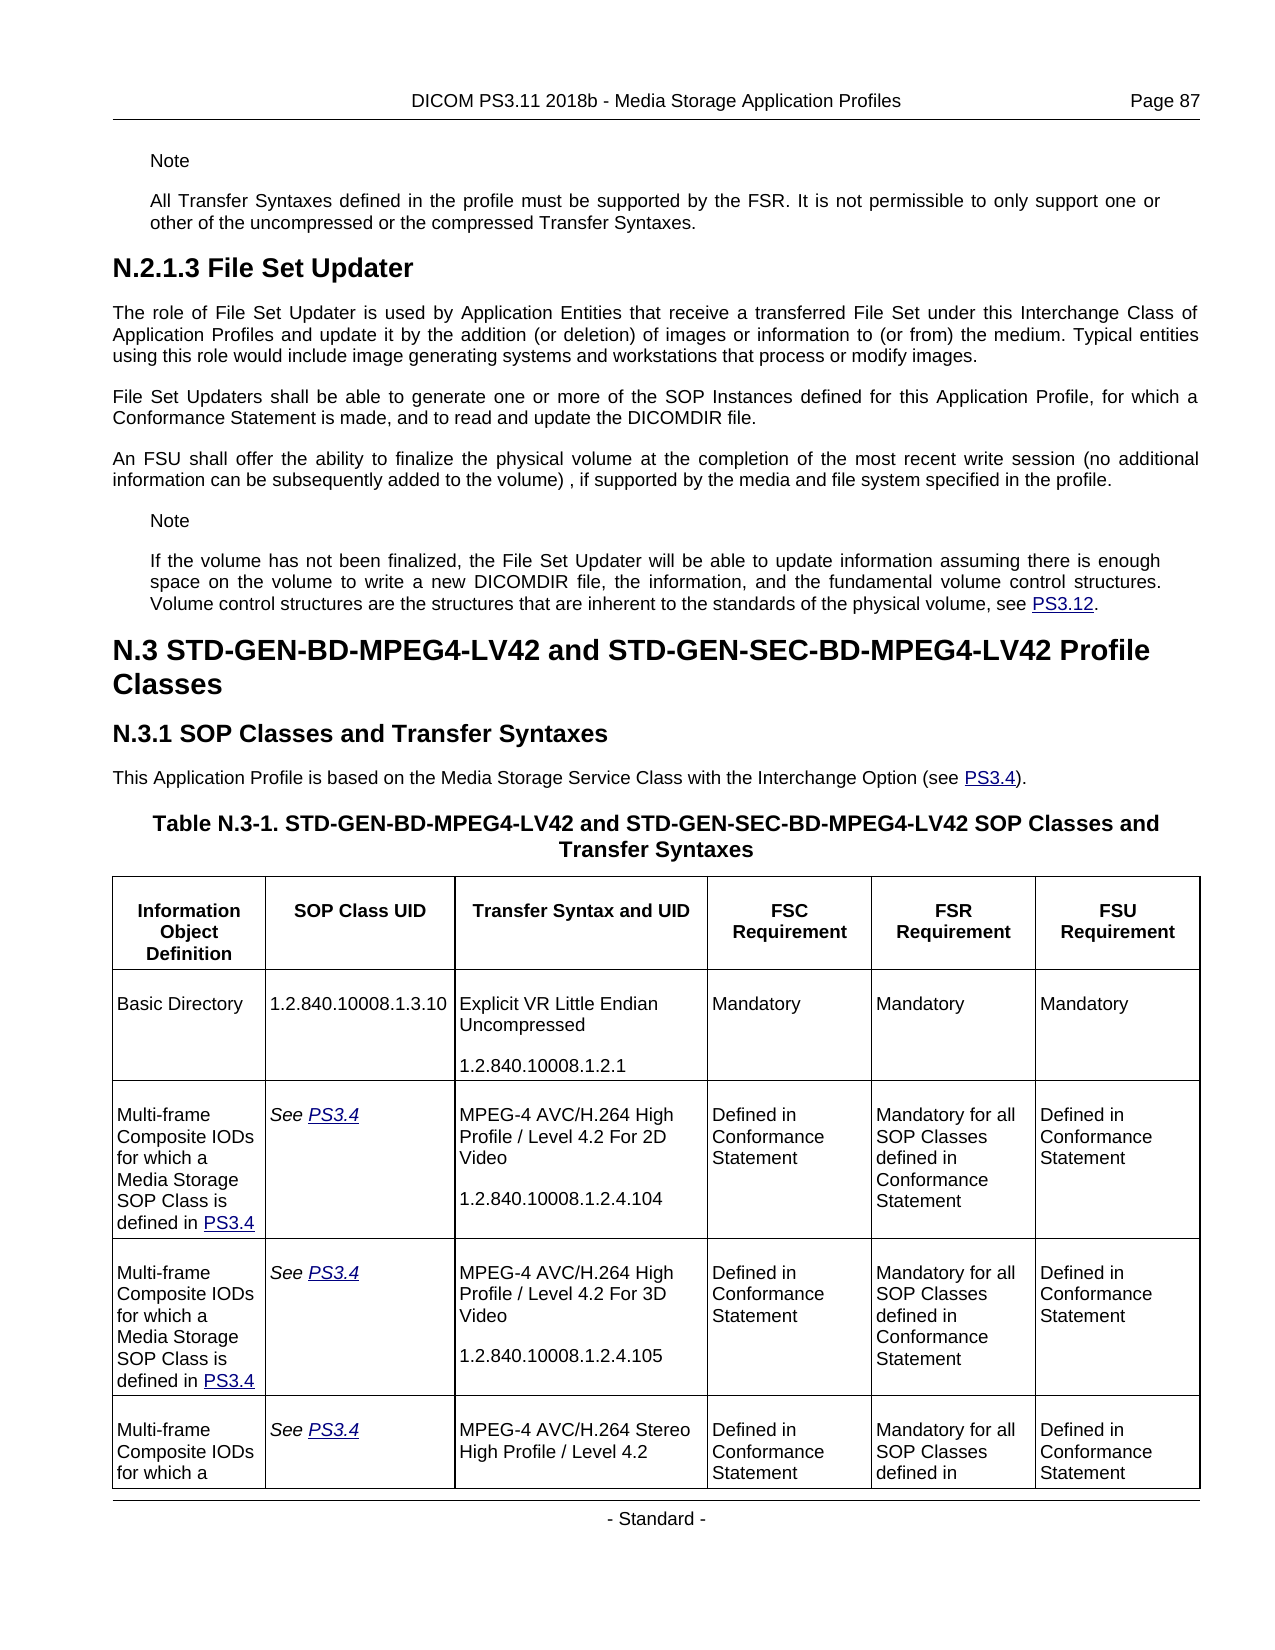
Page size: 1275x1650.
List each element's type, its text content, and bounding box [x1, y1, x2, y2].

table_cell Defined in Conformance Statement [708, 1239, 871, 1395]
table_cell Explicit VR Little Endian Uncompressed 1.2.840.10008.1.2.1 [456, 970, 707, 1080]
text Note [150, 150, 1162, 172]
table_cell See PS3.4 [266, 1396, 454, 1488]
table_cell Mandatory [872, 970, 1035, 1080]
text If the volume has not been finalized, the File Set Updater will be able to update information assuming there is enough space on the volume to write a new DICOMDIR file, the information, and the fundamental volume control structures. Volume control structures are the structures that are inherent to the standards of the physical volume, see PS3.12. [150, 550, 1162, 614]
table_cell MPEG-4 AVC/H.264 Stereo High Profile / Level 4.2 [456, 1396, 707, 1488]
table_cell Defined in Conformance Statement [708, 1081, 871, 1238]
table_cell Defined in Conformance Statement [1036, 1396, 1199, 1488]
table_cell Multi-frame Composite IODs for which a [113, 1396, 265, 1488]
text File Set Updaters shall be able to generate one or more of the SOP Instances defined for this Application Profile, for which a Conformance Statement is made, and to read and update the DICOMDIR file. [112, 386, 1200, 429]
table_cell 1.2.840.10008.1.3.10 [266, 970, 454, 1080]
table_header FSU Requirement [1036, 877, 1199, 968]
table_cell Basic Directory [113, 970, 265, 1080]
table_cell Multi-frame Composite IODs for which a Media Storage SOP Class is defined in PS3.4 [113, 1239, 265, 1395]
table_cell Multi-frame Composite IODs for which a Media Storage SOP Class is defined in PS3.4 [113, 1081, 265, 1238]
table_header FSC Requirement [708, 877, 871, 968]
table_cell Defined in Conformance Statement [1036, 1081, 1199, 1238]
text All Transfer Syntaxes defined in the profile must be supported by the FSR. It is not permissible to only support one or other of the uncompressed or the compressed Transfer Syntaxes. [150, 190, 1162, 233]
table_cell Mandatory [708, 970, 871, 1080]
text The role of File Set Updater is used by Application Entities that receive a transferred File Set under this Interchange Class of Application Profiles and update it by the addition (or deletion) of images or information to (or from) the medium. Typical entities using this role would include image generating systems and workstations that process or modify images. [112, 302, 1200, 367]
table_cell MPEG-4 AVC/H.264 High Profile / Level 4.2 For 2D Video 1.2.840.10008.1.2.4.104 [456, 1081, 707, 1238]
table_header Information Object Definition [113, 877, 265, 968]
table_cell Mandatory for all SOP Classes defined in Conformance Statement [872, 1081, 1035, 1238]
table_cell Mandatory for all SOP Classes defined in [872, 1396, 1035, 1488]
table_cell Mandatory [1036, 970, 1199, 1080]
text Table N.3-1. STD-GEN-BD-MPEG4-LV42 and STD-GEN-SEC-BD-MPEG4-LV42 SOP Classes and Transfer Syntaxes [112, 811, 1200, 862]
text N.2.1.3 File Set Updater [112, 252, 1200, 283]
text Note [150, 509, 1162, 531]
table_header SOP Class UID [266, 877, 454, 968]
table_cell Defined in Conformance Statement [1036, 1239, 1199, 1395]
text N.3 STD-GEN-BD-MPEG4-LV42 and STD-GEN-SEC-BD-MPEG4-LV42 Profile Classes [112, 633, 1200, 700]
table_cell See PS3.4 [266, 1239, 454, 1395]
text This Application Profile is based on the Media Storage Service Class with the Interchange Option (see PS3.4). [112, 766, 1200, 788]
table_header FSR Requirement [872, 877, 1035, 968]
text N.3.1 SOP Classes and Transfer Syntaxes [112, 719, 1200, 748]
table_cell Mandatory for all SOP Classes defined in Conformance Statement [872, 1239, 1035, 1395]
text An FSU shall offer the ability to finalize the physical volume at the completion of the most recent write session (no additional information can be subsequently added to the volume) , if supported by the media and file system specified in the profile. [112, 447, 1200, 491]
table_cell Defined in Conformance Statement [708, 1396, 871, 1488]
table_header Transfer Syntax and UID [456, 877, 707, 968]
table_cell MPEG-4 AVC/H.264 High Profile / Level 4.2 For 3D Video 1.2.840.10008.1.2.4.105 [456, 1239, 707, 1395]
table_cell See PS3.4 [266, 1081, 454, 1238]
